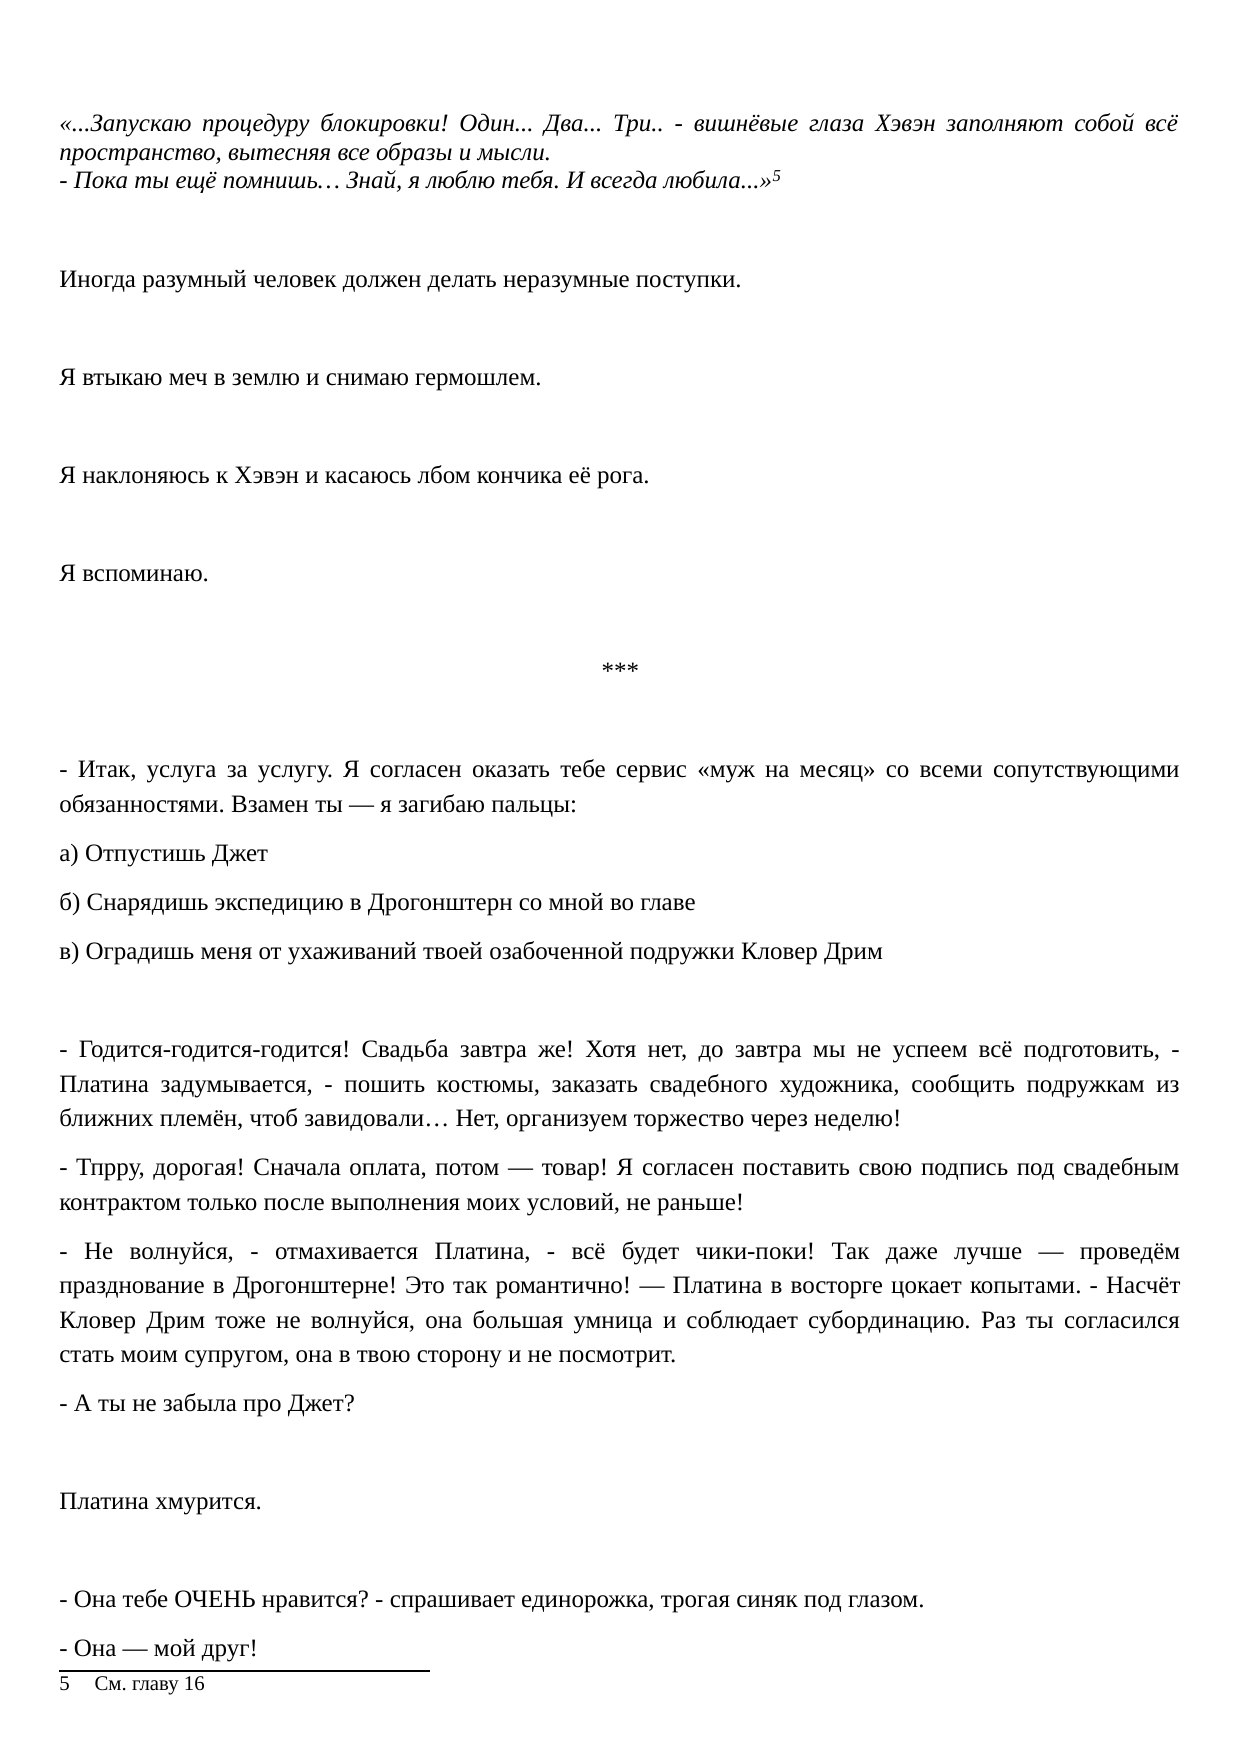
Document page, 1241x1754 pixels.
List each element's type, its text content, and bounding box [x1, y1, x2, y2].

text - А ты не забыла про Джет? [59, 1388, 1181, 1417]
text - Не волнуйся, - отмахивается Платина, - всё будет чики-поки! Так даже лучше — проведём празднование в Дрогонштерне! Это так романтично! — Платина в восторге цокает копытами. - Насчёт Кловер Дрим тоже не волнуйся, она большая умница и соблюдает субординацию. Раз ты согласился стать моим супругом, она в твою сторону и не посмотрит. [59, 1236, 1181, 1368]
text «...Запускаю процедуру блокировки! Один... Два... Три.. - вишнёвые глаза Хэвэн заполняют собой всё пространство, вытесняя все образы и мысли. [59, 108, 1181, 166]
text Я наклоняюсь к Хэвэн и касаюсь лбом кончика её рога. [59, 460, 1181, 489]
text в) Оградишь меня от ухаживаний твоей озабоченной подружки Кловер Дрим [59, 936, 1181, 965]
text Иногда разумный человек должен делать неразумные поступки. [59, 264, 1181, 292]
text - Она — мой друг! [59, 1633, 1181, 1662]
text См. главу 16 [59, 1671, 1181, 1695]
text Я вспоминаю. [59, 558, 1181, 587]
text Я втыкаю меч в землю и снимаю гермошлем. [59, 362, 1181, 391]
text б) Снарядишь экспедицию в Дрогонштерн со мной во главе [59, 887, 1181, 916]
text - Годится-годится-годится! Свадьба завтра же! Хотя нет, до завтра мы не успеем всё подготовить, - Платина задумывается, - пошить костюмы, заказать свадебного художника, сообщить подружкам из ближних племён, чтоб завидовали… Нет, организуем торжество через неделю! [59, 1034, 1181, 1132]
text - Она тебе ОЧЕНЬ нравится? - cпрашивает единорожка, трогая синяк под глазом. [59, 1584, 1181, 1613]
text а) Отпустишь Джет [59, 838, 1181, 867]
text - Пока ты ещё помнишь… Знай, я люблю тебя. И всегда любила...» [59, 166, 1181, 194]
text Платина хмурится. [59, 1486, 1181, 1515]
text *** [59, 656, 1181, 685]
text - Итак, услуга за услугу. Я согласен оказать тебе сервис «муж на месяц» со всеми сопутствующими обязанностями. Взамен ты — я загибаю пальцы: [59, 754, 1181, 818]
text - Тпрру, дорогая! Сначала оплата, потом — товар! Я согласен поставить свою подпись под свадебным контрактом только после выполнения моих условий, не раньше! [59, 1152, 1181, 1215]
